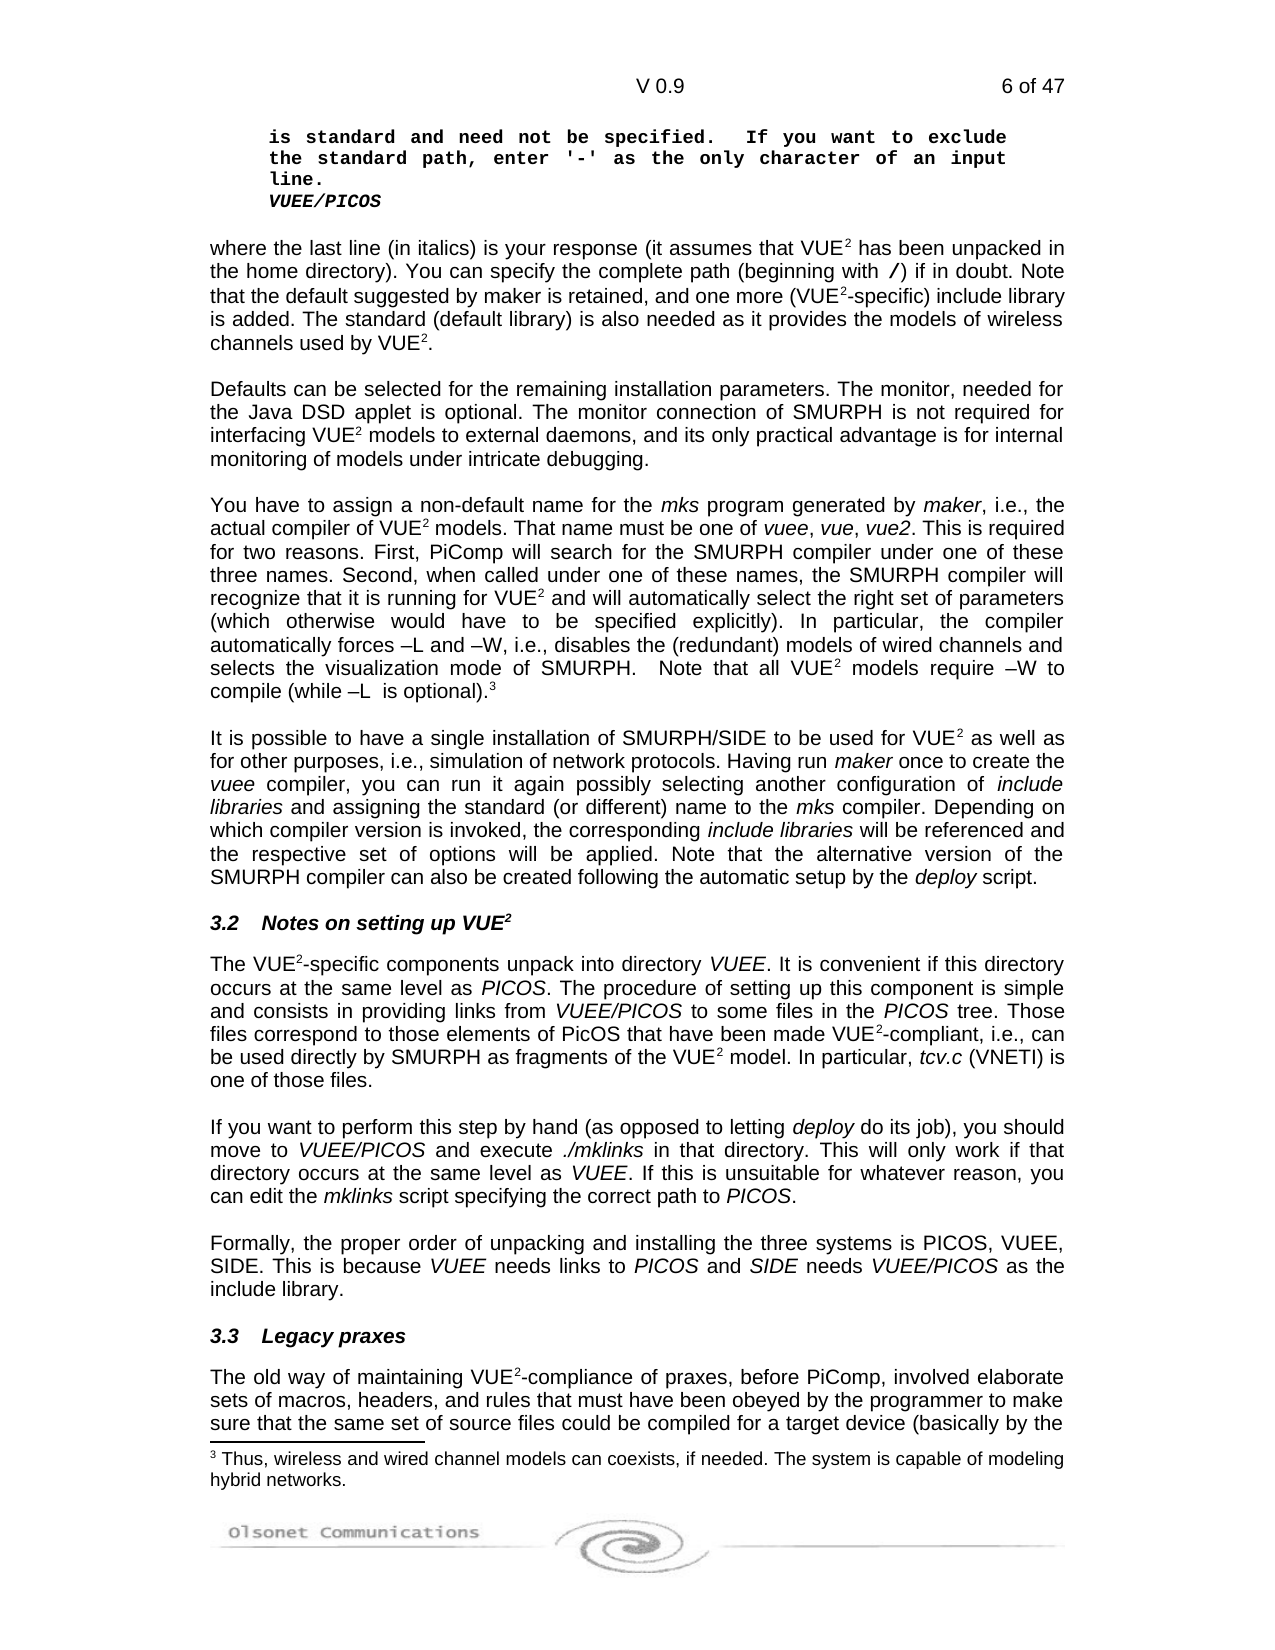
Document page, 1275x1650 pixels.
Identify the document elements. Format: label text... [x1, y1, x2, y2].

text VUEE/PICOS [268, 191, 1007, 213]
subtitle Notes on setting up VUE2 [210, 912, 1065, 935]
subtitle Legacy praxes [210, 1324, 1065, 1348]
text Thus, wireless and wired channel models can coexists, if needed. The system is capable of modeling hybrid networks. [210, 1448, 1065, 1490]
text Formally, the proper order of unpacking and installing the three systems is PICOS, VUEE, SIDE. This is because VUEE needs links to PICOS and SIDE needs VUEE/PICOS as the include library. [210, 1232, 1065, 1301]
text It is possible to have a single installation of SMURPH/SIDE to be used for VUE2 as well as for other purposes, i.e., simulation of network protocols. Having run maker once to create the vuee compiler, you can run it again possibly selecting another configuration of include libraries and assigning the standard (or different) name to the mks compiler. Depending on which compiler version is invoked, the corresponding include libraries will be referenced and the respective set of options will be applied. Note that the alternative version of the SMURPH compiler can also be created following the automatic setup by the deploy script. [210, 726, 1065, 889]
text where the last line (in italics) is your response (it assumes that VUE2 has been unpacked in the home directory). You can specify the complete path (beginning with /) if in doubt. Note that the default suggested by maker is retained, and one more (VUE2-specific) include library is added. The standard (default library) is also needed as it provides the models of wireless channels used by VUE2. [210, 236, 1065, 354]
text You have to assign a non-default name for the mks program generated by maker, i.e., the actual compiler of VUE2 models. That name must be one of vuee, vue, vue2. This is required for two reasons. First, PiComp will search for the SMURPH compiler under one of these three names. Second, when called under one of these names, the SMURPH compiler will recognize that it is running for VUE2 and will automatically select the right set of parameters (which otherwise would have to be specified explicitly). In particular, the compiler automatically forces –L and –W, i.e., disables the (redundant) models of wired channels and selects the visualization mode of SMURPH. Note that all VUE2 models require –W to compile (while –L is optional). [210, 494, 1065, 703]
text is standard and need not be specified. If you want to exclude the standard path, enter '-' as the only character of an input line. [268, 128, 1007, 191]
text The old way of maintaining VUE2-compliance of praxes, before PiComp, involved elaborate sets of macros, headers, and rules that must have been obeyed by the programmer to make sure that the same set of source files could be compiled for a target device (basically by the [210, 1365, 1065, 1435]
picture [210, 1504, 1065, 1596]
text The VUE2-specific components unpack into directory VUEE. It is convenient if this directory occurs at the same level as PICOS. The procedure of setting up this component is simple and consists in providing links from VUEE/PICOS to some files in the PICOS tree. Those files correspond to those elements of PicOS that have been made VUE2-compliant, i.e., can be used directly by SMURPH as fragments of the VUE2 model. In particular, tcv.c (VNETI) is one of those files. [210, 953, 1065, 1092]
text Defaults can be selected for the remaining installation parameters. The monitor, needed for the Java DSD applet is optional. The monitor connection of SMURPH is not required for interfacing VUE2 models to external daemons, and its only practical advantage is for internal monitoring of models under intricate debugging. [210, 378, 1065, 471]
text If you want to perform this step by hand (as opposed to letting deploy do its job), you should move to VUEE/PICOS and execute ./mklinks in that directory. This will only work if that directory occurs at the same level as VUEE. If this is unsuitable for whatever reason, you can edit the mklinks script specifying the correct path to PICOS. [210, 1115, 1065, 1208]
